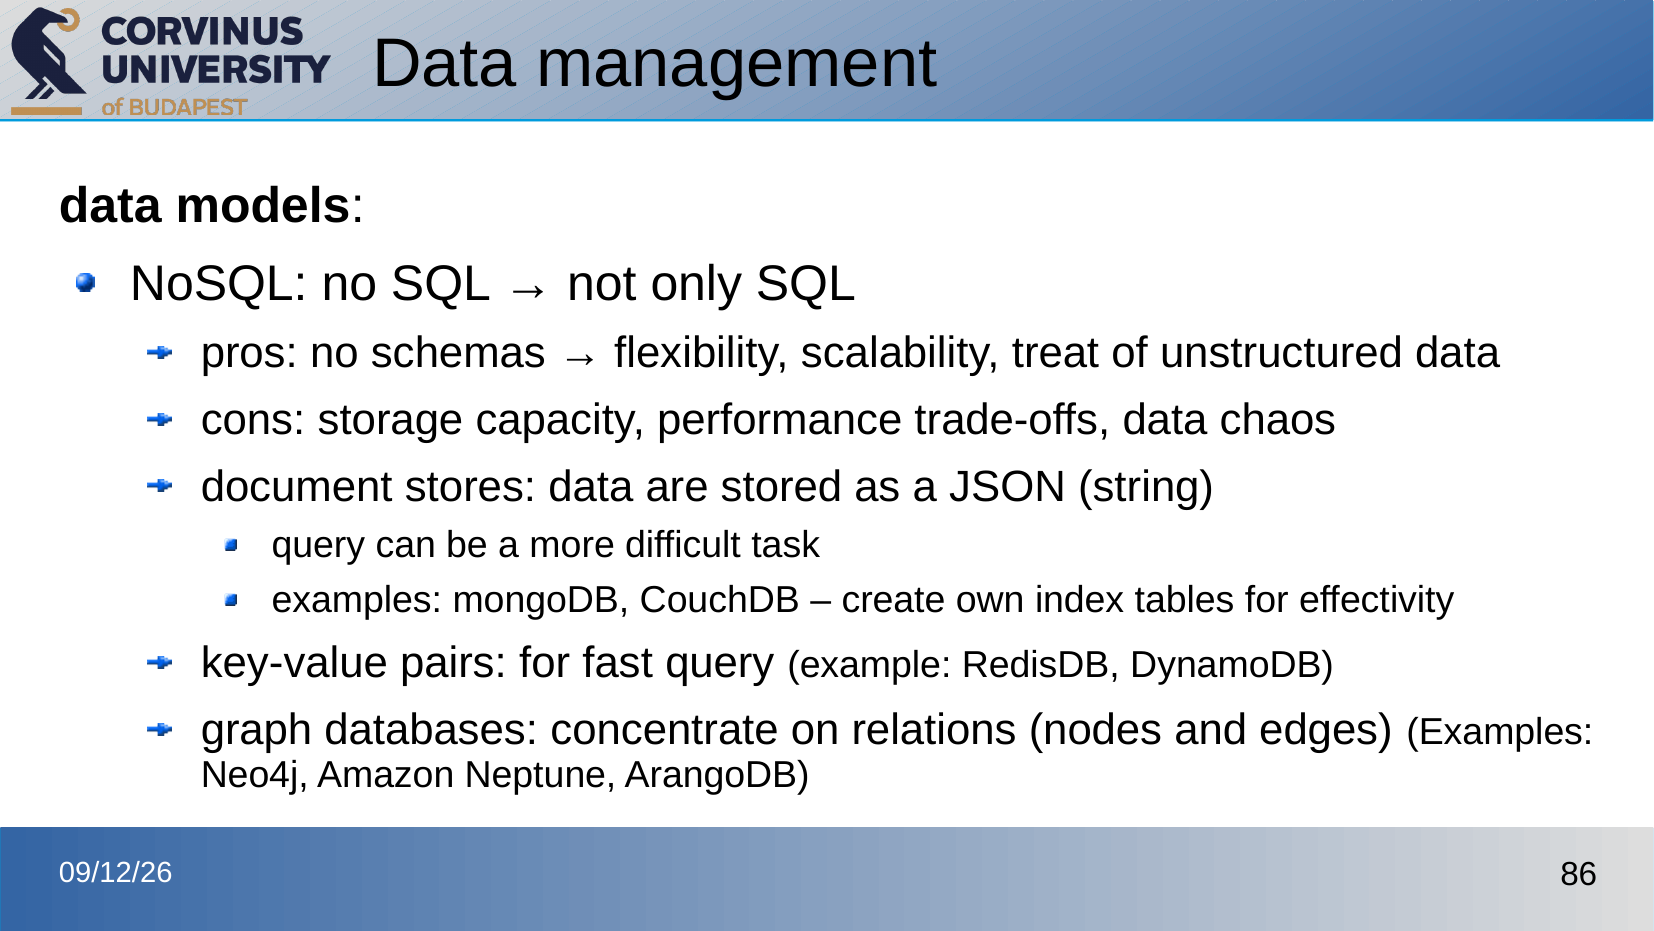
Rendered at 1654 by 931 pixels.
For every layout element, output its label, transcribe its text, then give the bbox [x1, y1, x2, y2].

picture [11, 7, 331, 115]
title Data management [372, 23, 1625, 103]
list data models: NoSQL: no SQL → not only SQL pros: no schemas → flexibility, scalability, treat of unstructured data cons: storage capacity, performance trade-offs, data chaos document stores: data are stored as a JSON (string) query can be a more difficult task examples: mongoDB, CouchDB – create own index tables for effectivity key-value pairs: for fast query (example: RedisDB, DynamoDB) graph databases: concentrate on relations (nodes and edges) (Examples: Neo4j, Amazon Neptune, ArangoDB) [59, 177, 1595, 768]
